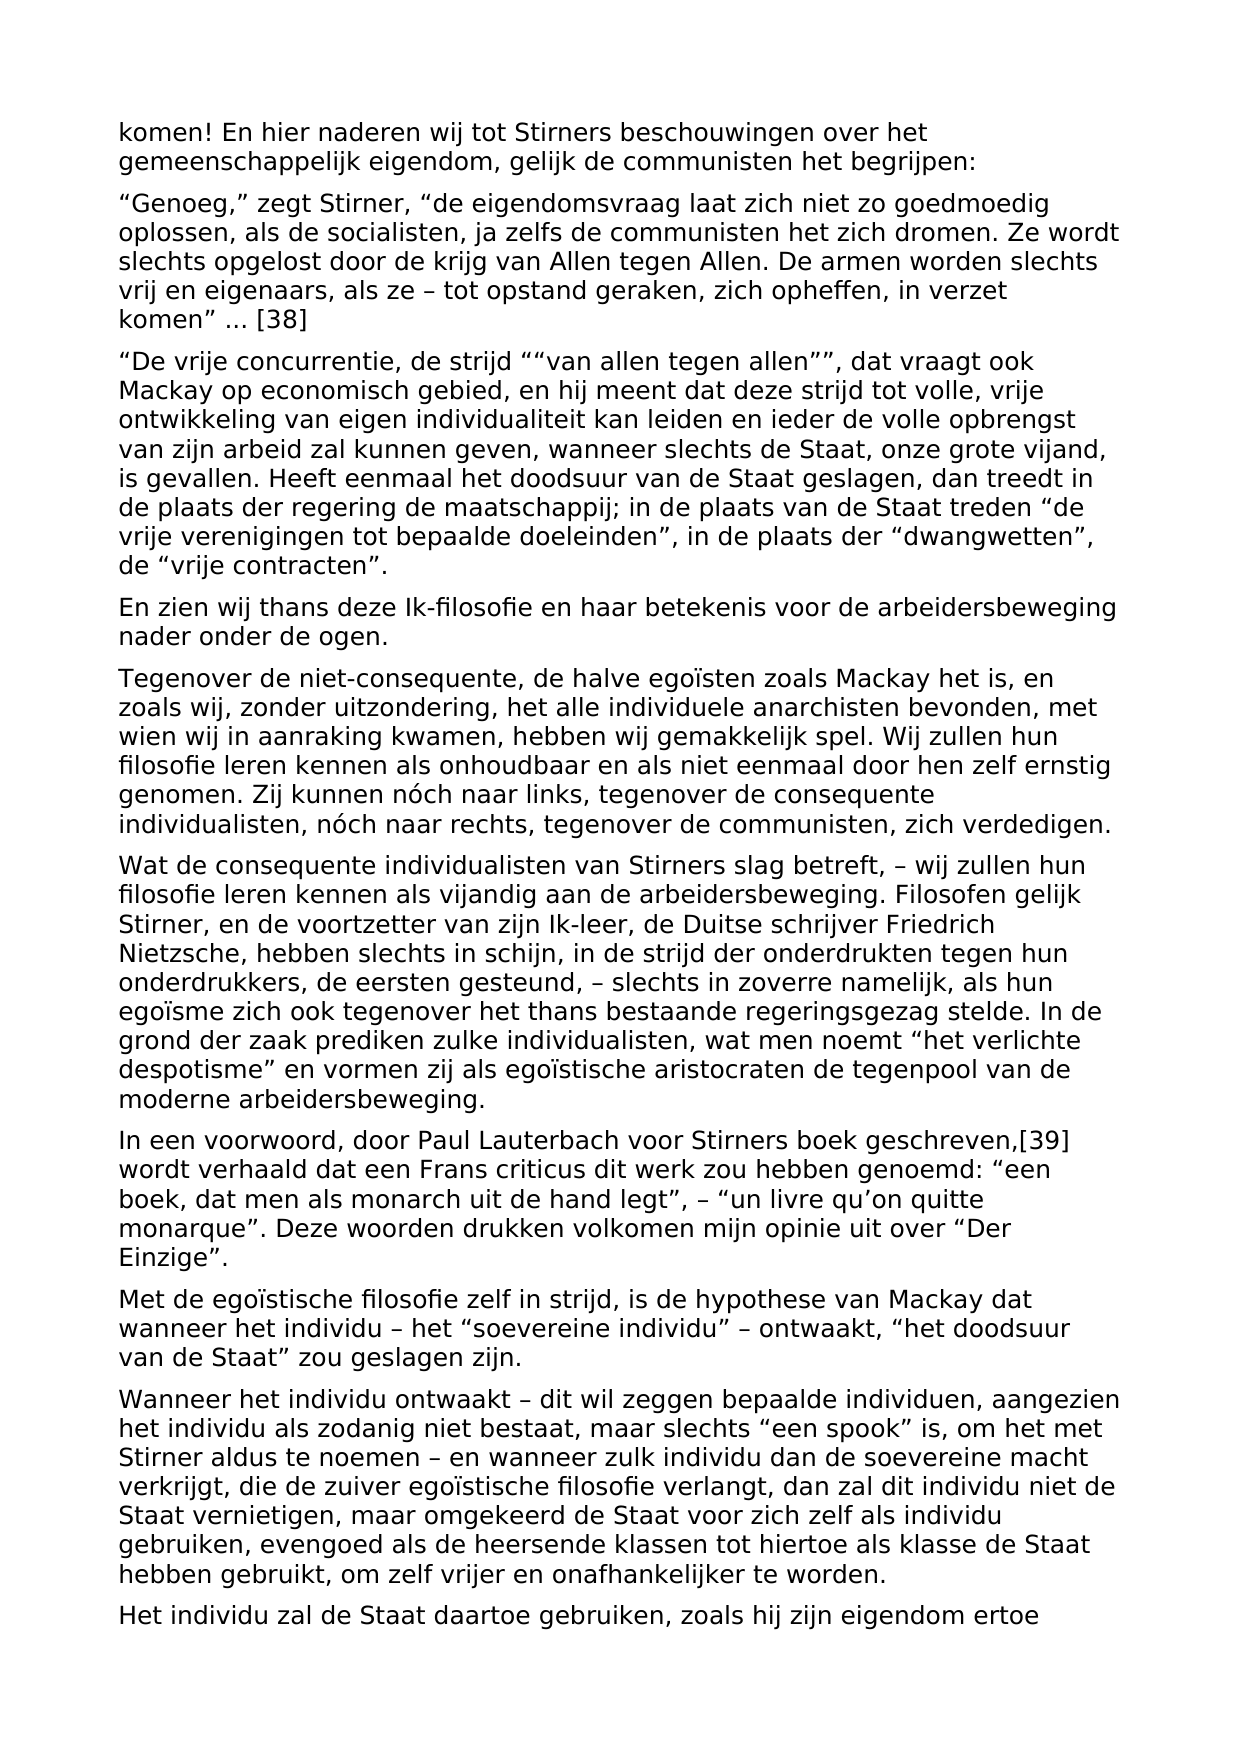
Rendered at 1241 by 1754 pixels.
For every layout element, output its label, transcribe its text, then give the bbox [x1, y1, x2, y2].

text En zien wij thans deze Ik-filosofie en haar betekenis voor de arbeidersbeweging nader onder de ogen. [118, 593, 1122, 651]
text Met de egoïstische filosofie zelf in strijd, is de hypothese van Mackay dat wanneer het individu – het “soevereine individu” – ontwaakt, “het doodsuur van de Staat” zou geslagen zijn. [118, 1285, 1122, 1372]
text komen! En hier naderen wij tot Stirners beschouwingen over het gemeenschappelijk eigendom, gelijk de communisten het begrijpen: [118, 118, 1122, 176]
text Het individu zal de Staat daartoe gebruiken, zoals hij zijn eigendom ertoe [118, 1601, 1122, 1631]
text In een voorwoord, door Paul Lauterbach voor Stirners boek geschreven,[39] wordt verhaald dat een Frans criticus dit werk zou hebben genoemd: “een boek, dat men als monarch uit de hand legt”, – “un livre qu’on quitte monarque”. Deze woorden drukken volkomen mijn opinie uit over “Der Einzige”. [118, 1126, 1122, 1272]
text Tegenover de niet-consequente, de halve egoïsten zoals Mackay het is, en zoals wij, zonder uitzondering, het alle individuele anarchisten bevonden, met wien wij in aanraking kwamen, hebben wij gemakkelijk spel. Wij zullen hun filosofie leren kennen als onhoudbaar en als niet eenmaal door hen zelf ernstig genomen. Zij kunnen nóch naar links, tegenover de consequente individualisten, nóch naar rechts, tegenover de communisten, zich verdedigen. [118, 664, 1122, 839]
text Wanneer het individu ontwaakt – dit wil zeggen bepaalde individuen, aangezien het individu als zodanig niet bestaat, maar slechts “een spook” is, om het met Stirner aldus te noemen – en wanneer zulk individu dan de soevereine macht verkrijgt, die de zuiver egoïstische filosofie verlangt, dan zal dit individu niet de Staat vernietigen, maar omgekeerd de Staat voor zich zelf als individu gebruiken, evengoed als de heersende klassen tot hiertoe als klasse de Staat hebben gebruikt, om zelf vrijer en onafhankelijker te worden. [118, 1385, 1122, 1589]
text Wat de consequente individualisten van Stirners slag betreft, – wij zullen hun filosofie leren kennen als vijandig aan de arbeidersbeweging. Filosofen gelijk Stirner, en de voortzetter van zijn Ik-leer, de Duitse schrijver Friedrich Nietzsche, hebben slechts in schijn, in de strijd der onderdrukten tegen hun onderdrukkers, de eersten gesteund, – slechts in zoverre namelijk, als hun egoïsme zich ook tegenover het thans bestaande regeringsgezag stelde. In de grond der zaak prediken zulke individualisten, wat men noemt “het verlichte despotisme” en vormen zij als egoïstische aristocraten de tegenpool van de moderne arbeidersbeweging. [118, 851, 1122, 1114]
text “Genoeg,” zegt Stirner, “de eigendomsvraag laat zich niet zo goedmoedig oplossen, als de socialisten, ja zelfs de communisten het zich dromen. Ze wordt slechts opgelost door de krijg van Allen tegen Allen. De armen worden slechts vrij en eigenaars, als ze – tot opstand geraken, zich opheffen, in verzet komen” ... [38] [118, 189, 1122, 335]
text “De vrije concurrentie, de strijd ““van allen tegen allen””, dat vraagt ook Mackay op economisch gebied, en hij meent dat deze strijd tot volle, vrije ontwikkeling van eigen individualiteit kan leiden en ieder de volle opbrengst van zijn arbeid zal kunnen geven, wanneer slechts de Staat, onze grote vijand, is gevallen. Heeft eenmaal het doodsuur van de Staat geslagen, dan treedt in de plaats der regering de maatschappij; in de plaats van de Staat treden “de vrije verenigingen tot bepaalde doeleinden”, in de plaats der “dwangwetten”, de “vrije contracten”. [118, 347, 1122, 581]
